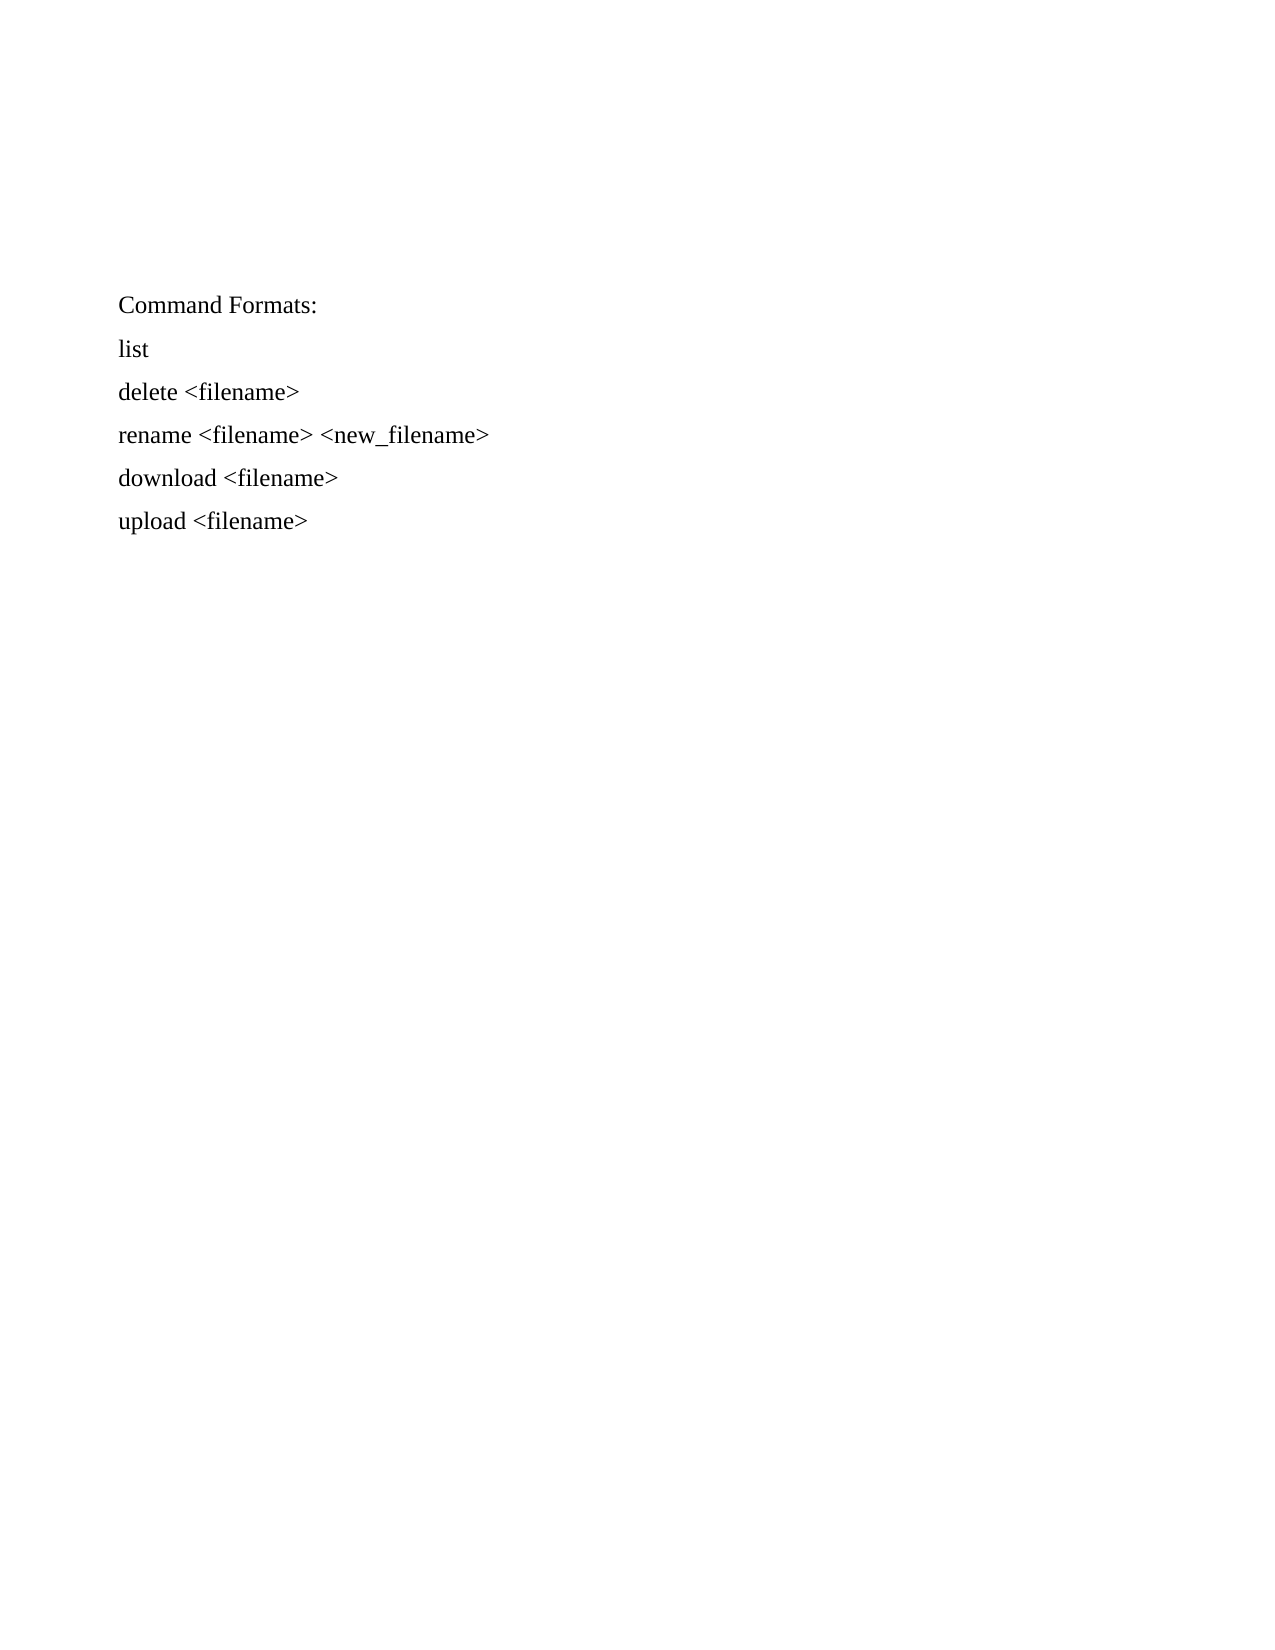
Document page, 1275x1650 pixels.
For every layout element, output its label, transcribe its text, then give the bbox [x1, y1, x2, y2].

text upload <filename> [118, 506, 1157, 535]
text rename <filename> <new_filename> [118, 420, 1157, 449]
text delete <filename> [118, 377, 1157, 406]
text list [118, 334, 1157, 362]
text Command Formats: [118, 291, 1157, 319]
text download <filename> [118, 463, 1157, 492]
